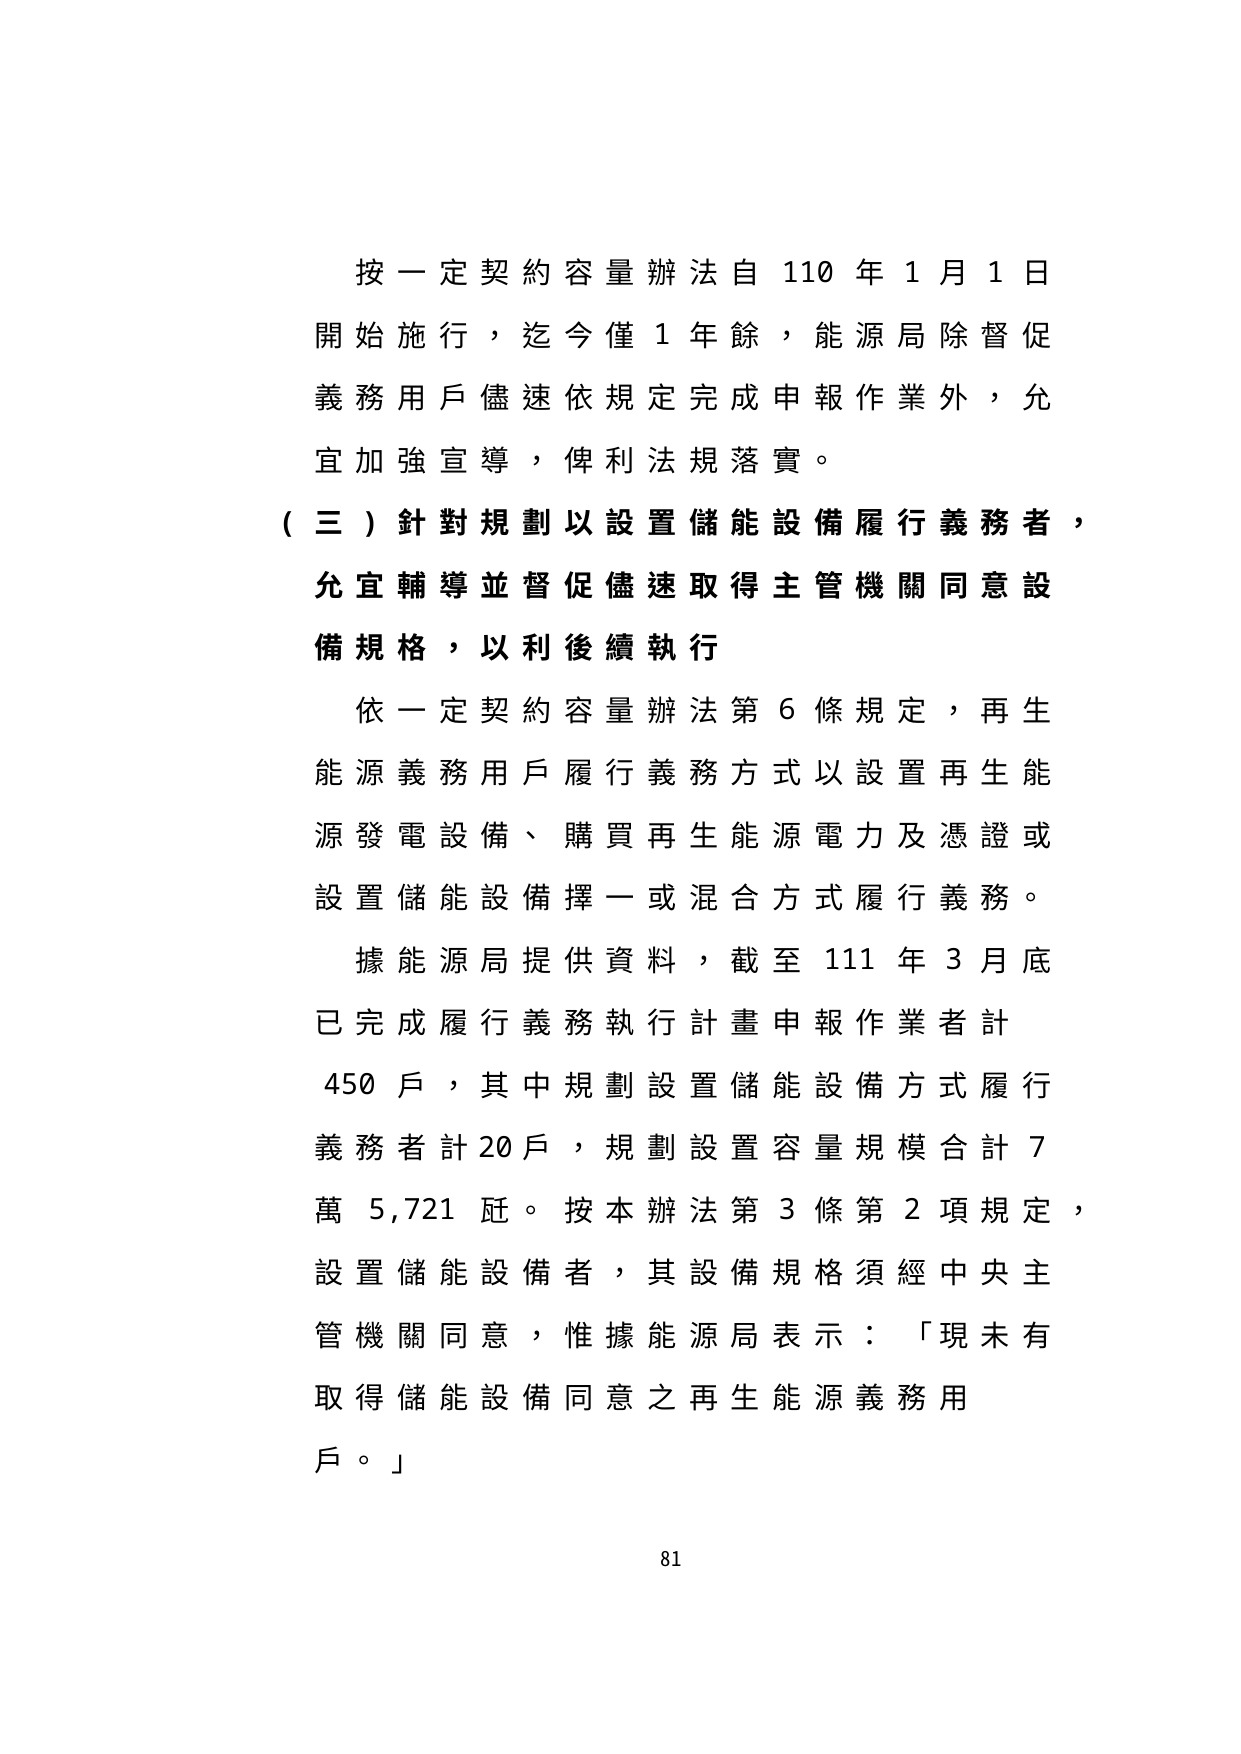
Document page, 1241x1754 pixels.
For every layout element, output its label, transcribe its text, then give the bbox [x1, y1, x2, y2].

text 按一定契約容量辦法自110年1月1日開始施行，迄今僅1年餘，能源局除督促義務用戶儘速依規定完成申報作業外，允宜加強宣導，俾利法規落實。 [271, 229, 1058, 479]
text 據能源局提供資料，截至111年3月底已完成履行義務執行計畫申報作業者計450戶，其中規劃設置儲能設備方式履行義務者計20戶，規劃設置容量規模合計7萬5,721瓩。按本辦法第3條第2項規定，設置儲能設備者，其設備規格須經中央主管機關同意，惟據能源局表示：「現未有取得儲能設備同意之再生能源義務用戶。」 [271, 917, 1058, 1479]
text (三)針對規劃以設置儲能設備履行義務者，允宜輔導並督促儘速取得主管機關同意設備規格，以利後續執行 [242, 479, 1058, 667]
text 依一定契約容量辦法第6條規定，再生能源義務用戶履行義務方式以設置再生能源發電設備、購買再生能源電力及憑證或設置儲能設備擇一或混合方式履行義務。 [271, 667, 1058, 917]
